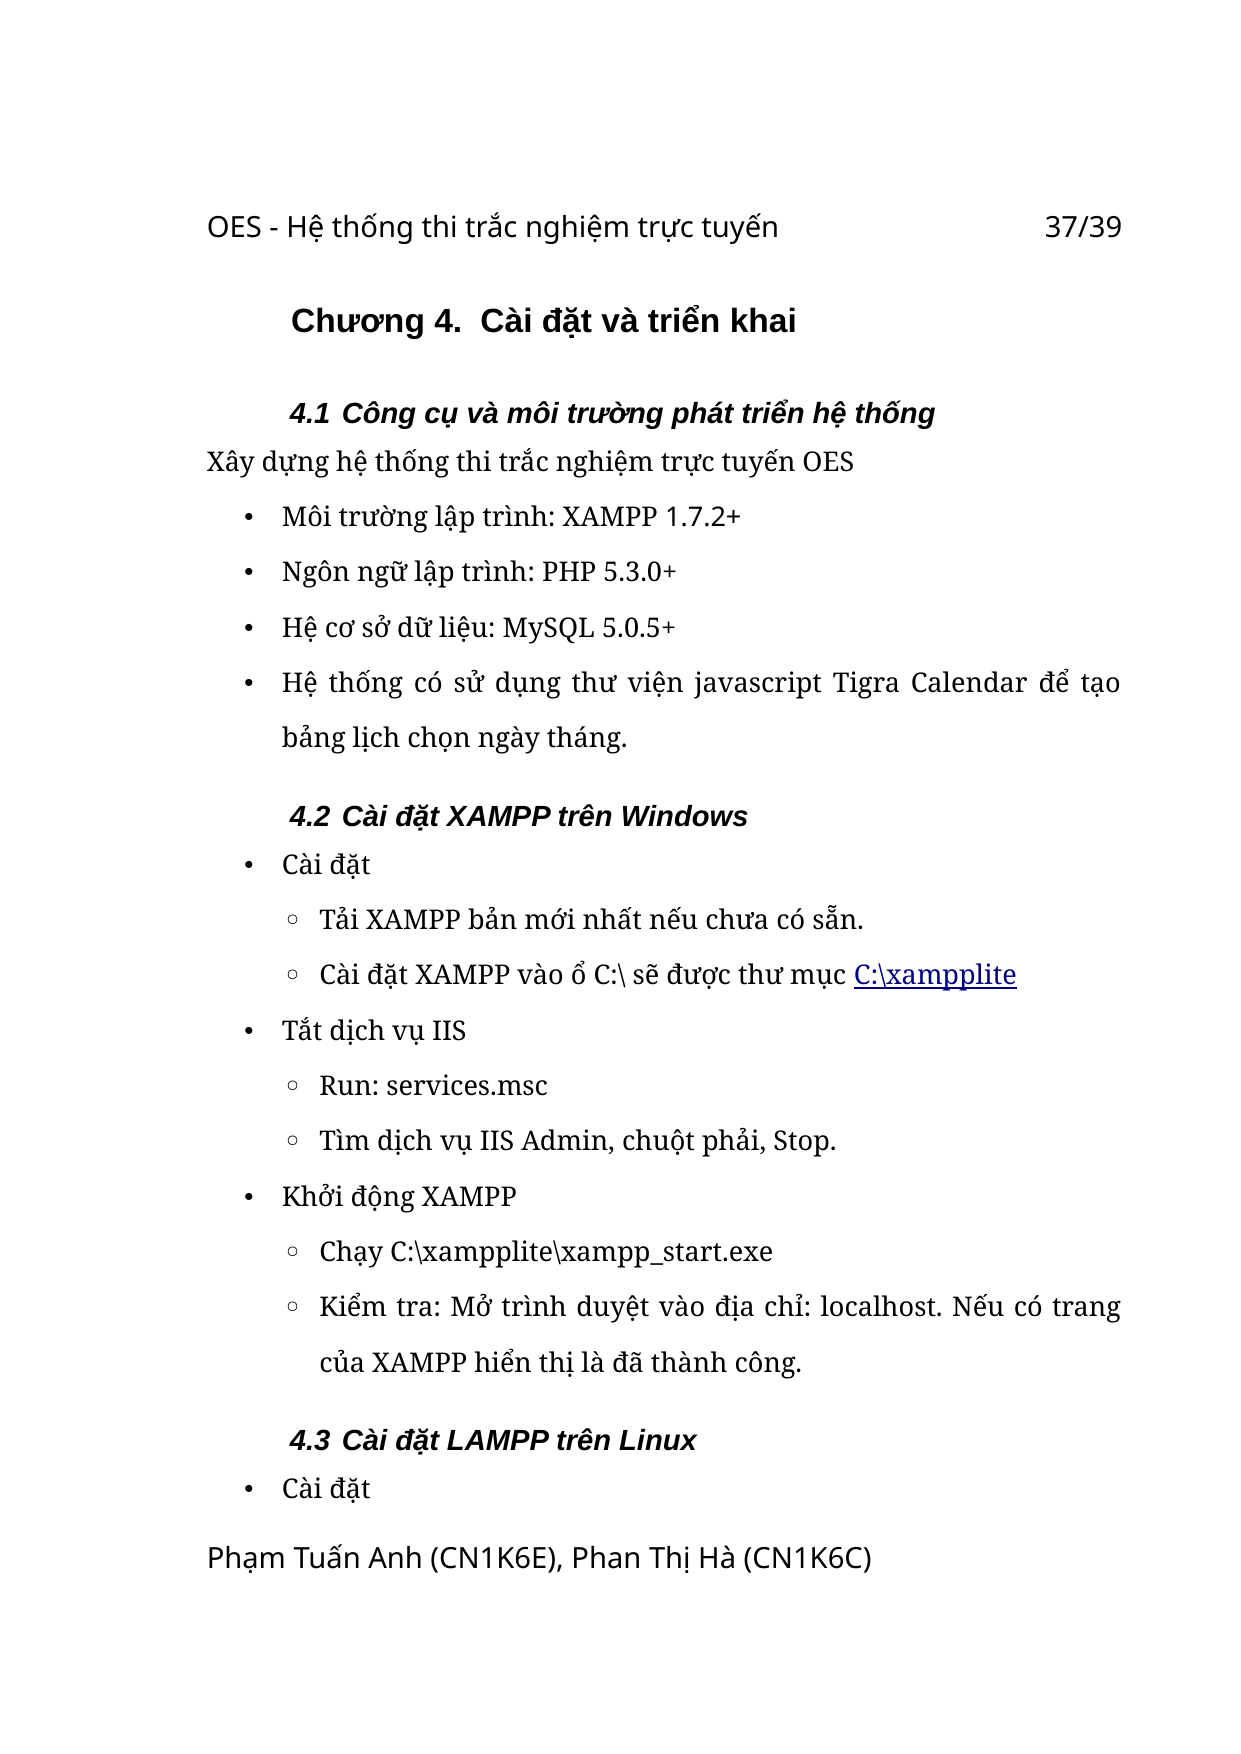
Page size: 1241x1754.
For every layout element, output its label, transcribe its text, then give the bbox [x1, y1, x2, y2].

list Khởi động XAMPP [244, 1177, 1122, 1214]
subtitle Công cụ và môi trường phát triển hệ thống [282, 396, 1122, 430]
list Cài đặt [244, 845, 1122, 882]
list Tìm dịch vụ IIS Admin, chuột phải, Stop. [282, 1122, 1122, 1159]
list Cài đặt XAMPP vào ổ C:\ sẽ được thư mục C:\xampplite [282, 956, 1122, 993]
list Cài đặt [244, 1469, 1122, 1506]
list Kiểm tra: Mở trình duyệt vào địa chỉ: localhost. Nếu có trang của XAMPP hiển thị là đã thành công. [282, 1288, 1122, 1380]
subtitle Cài đặt và triển khai [282, 301, 1122, 339]
list Hệ thống có sử dụng thư viện javascript Tigra Calendar để tạo bảng lịch chọn ngày tháng. [244, 663, 1122, 756]
subtitle Cài đặt LAMPP trên Linux [282, 1423, 1122, 1457]
list Tải XAMPP bản mới nhất nếu chưa có sẵn. [282, 901, 1122, 937]
list Chạy C:\xampplite\xampp_start.exe [282, 1232, 1122, 1269]
list Tắt dịch vụ IIS [244, 1011, 1122, 1048]
subtitle Cài đặt XAMPP trên Windows [282, 799, 1122, 833]
list Ngôn ngữ lập trình: PHP 5.3.0+ [244, 553, 1122, 590]
list Run: services.msc [282, 1066, 1122, 1103]
text Xây dựng hệ thống thi trắc nghiệm trực tuyến OES [207, 442, 1122, 479]
list Môi trường lập trình: XAMPP 1.7.2+ [244, 498, 1122, 534]
list Hệ cơ sở dữ liệu: MySQL 5.0.5+ [244, 608, 1122, 645]
